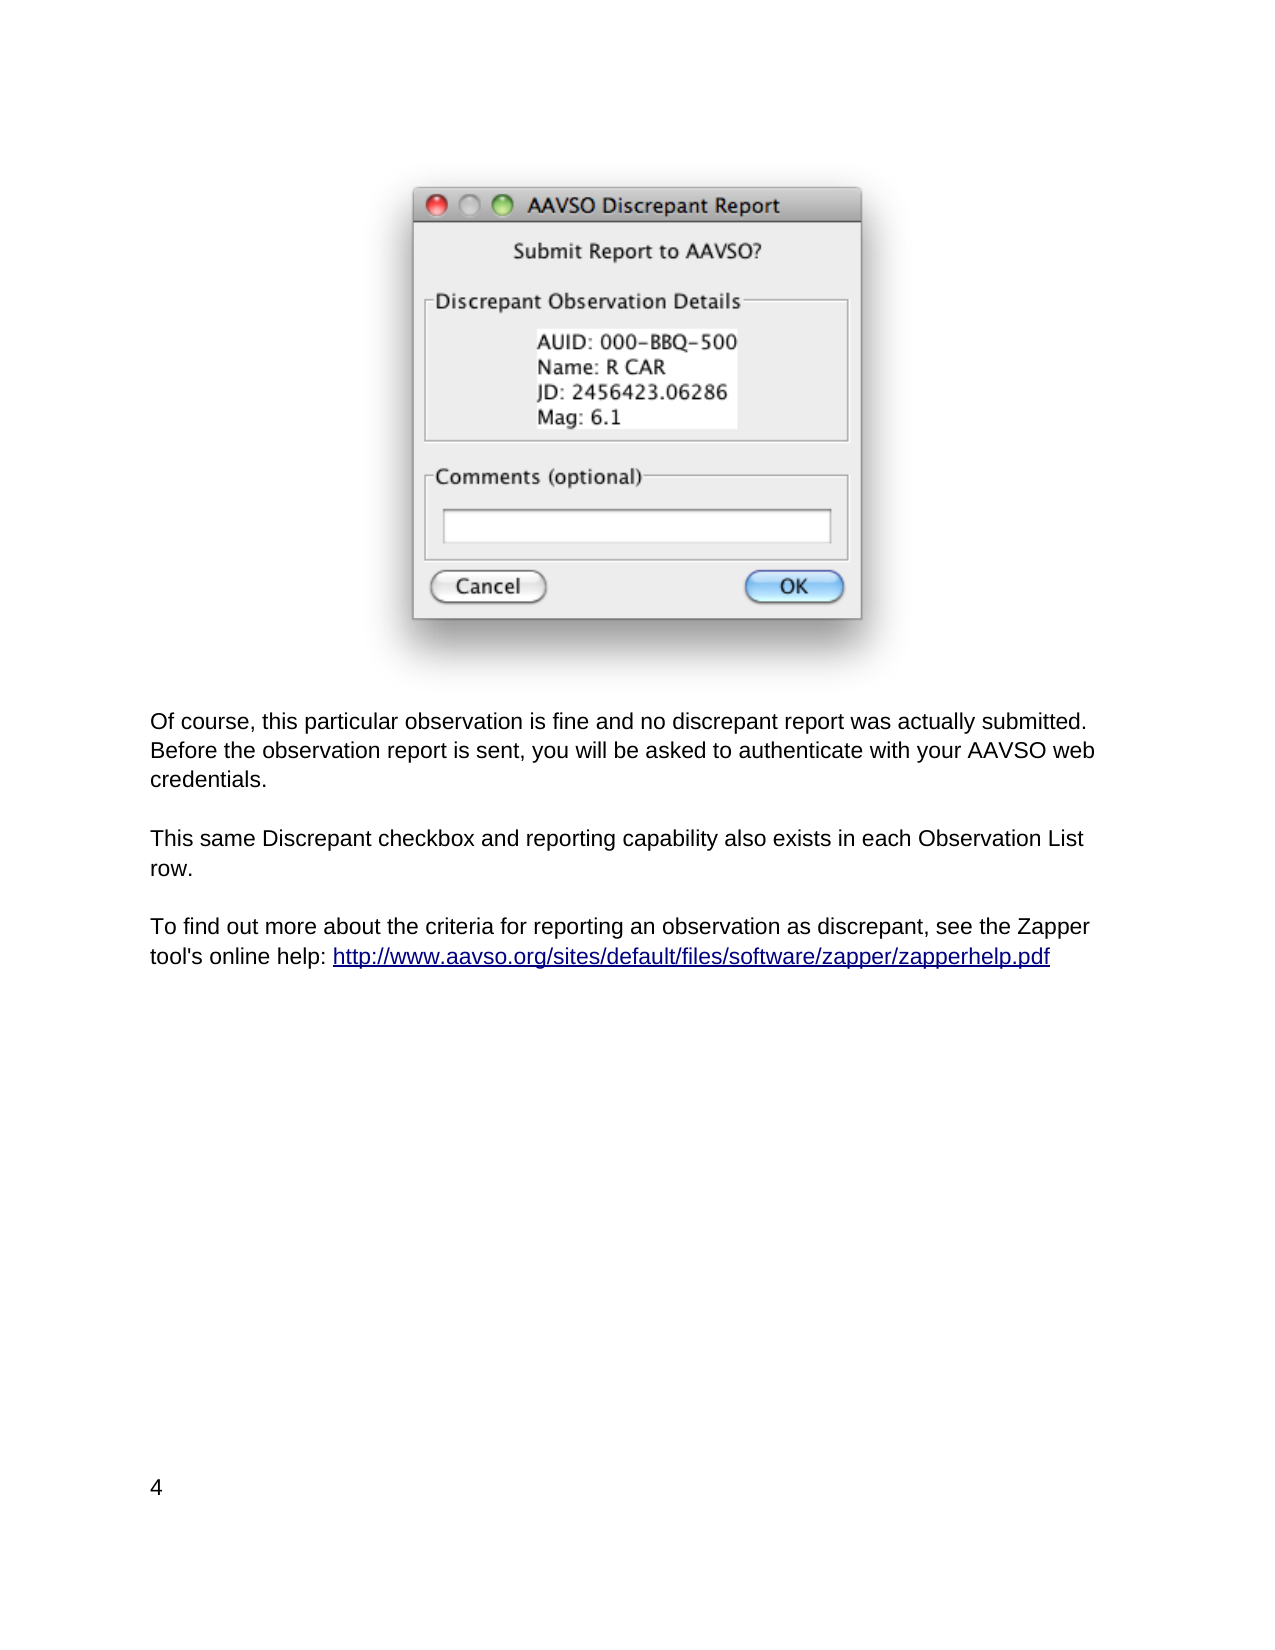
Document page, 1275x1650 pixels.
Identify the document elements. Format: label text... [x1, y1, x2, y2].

text This same Discrepant checkbox and reporting capability also exists in each Observation List row. [150, 826, 1125, 881]
text Of course, this particular observation is fine and no discrepant report was actually submitted. Before the observation report is sent, you will be asked to authenticate with your AAVSO web credentials. [150, 708, 1125, 793]
picture [351, 150, 924, 705]
text To find out more about the criteria for reporting an observation as discrepant, see the Zapper tool's online help: http://www.aavso.org/sites/default/files/software/zapper/zapperhelp.pdf [150, 914, 1125, 969]
